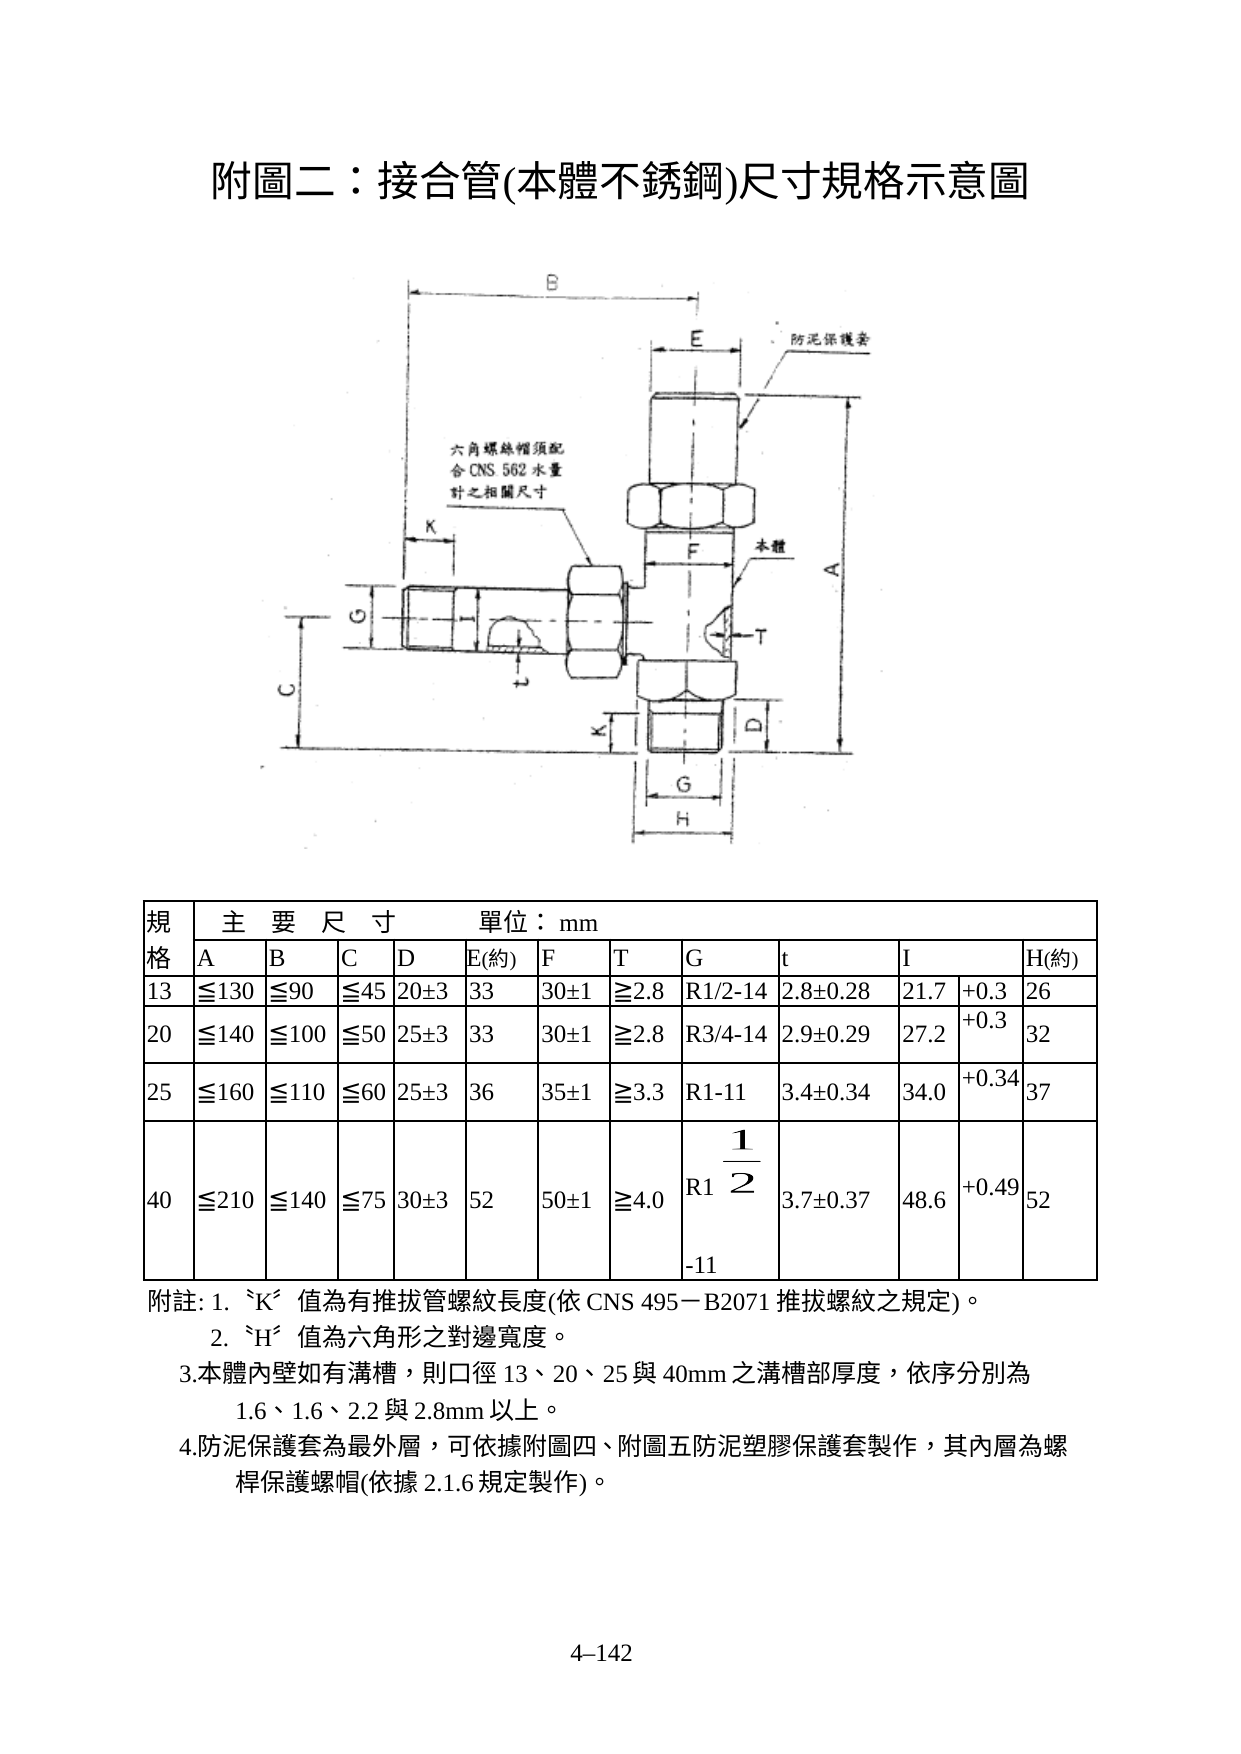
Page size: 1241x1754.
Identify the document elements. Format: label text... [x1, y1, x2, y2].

table_cell I [900, 941, 1022, 975]
table_cell 34.0 [900, 1064, 958, 1119]
text 附圖二：接合管(本體不銹鋼)尺寸規格示意圖 [173, 148, 1068, 208]
table_cell G [683, 941, 778, 975]
table_cell 3.7±0.37 [780, 1122, 898, 1279]
table_cell 25 [145, 1064, 193, 1119]
table_cell ≦160 [195, 1064, 265, 1119]
table_header 主 要 尺 寸 單位： mm [195, 902, 1096, 938]
table_cell 52 [1024, 1122, 1096, 1279]
text 2.〝H〞值為六角形之對邊寬度。 [148, 1318, 1068, 1354]
table_cell ≧2.8 [611, 977, 681, 1004]
table_cell B [267, 941, 337, 975]
table_cell ≦140 [195, 1007, 265, 1062]
table_cell 2.8±0.28 [780, 977, 898, 1004]
table_cell 20±3 [395, 977, 465, 1004]
table_cell 33 [467, 977, 537, 1004]
table_cell ≦50 [339, 1007, 393, 1062]
table_cell ≦45 [339, 977, 393, 1004]
table_cell +0.34 [960, 1064, 1022, 1119]
table_cell ≧3.3 [611, 1064, 681, 1119]
table_cell H(約) [1024, 941, 1096, 975]
table_cell 21.7 [900, 977, 958, 1004]
table_cell t [780, 941, 898, 975]
table_cell ≦75 [339, 1122, 393, 1279]
table_cell D [395, 941, 465, 975]
table_cell +0.3 [960, 977, 1022, 1004]
table_cell ≦90 [267, 977, 337, 1004]
table_cell 32 [1024, 1007, 1096, 1062]
table_cell +0.3 [960, 1007, 1022, 1062]
table_cell ≦130 [195, 977, 265, 1004]
table_cell 50±1 [539, 1122, 609, 1279]
table_cell 30±1 [539, 1007, 609, 1062]
text 附註: 1.〝K〞值為有推拔管螺紋長度(依CNS 495－B2071 推拔螺紋之規定)。 [148, 1281, 1068, 1318]
table_cell ≦110 [267, 1064, 337, 1119]
table_cell 52 [467, 1122, 537, 1279]
table_cell ≦210 [195, 1122, 265, 1279]
table_cell ≦140 [267, 1122, 337, 1279]
table_cell ≧4.0 [611, 1122, 681, 1279]
table_cell 36 [467, 1064, 537, 1119]
table_cell 40 [145, 1122, 193, 1279]
table_cell 26 [1024, 977, 1096, 1004]
table_cell 25±3 [395, 1064, 465, 1119]
table_cell 13 [145, 977, 193, 1004]
table_cell 27.2 [900, 1007, 958, 1062]
table_cell 35±1 [539, 1064, 609, 1119]
table_cell 33 [467, 1007, 537, 1062]
picture [256, 245, 883, 849]
table_cell +0.49 [960, 1122, 1022, 1279]
table_cell 2.9±0.29 [780, 1007, 898, 1062]
table_cell 30±1 [539, 977, 609, 1004]
table_cell 25±3 [395, 1007, 465, 1062]
table_cell R1/2-14 [683, 977, 778, 1004]
table_cell 20 [145, 1007, 193, 1062]
table_cell ≦60 [339, 1064, 393, 1119]
text 4.防泥保護套為最外層，可依據附圖四、附圖五防泥塑膠保護套製作，其內層為螺桿保護螺帽(依據2.1.6規定製作)。 [148, 1426, 1068, 1499]
table_cell R3/4-14 [683, 1007, 778, 1062]
table_cell C [339, 941, 393, 975]
table_cell ≧2.8 [611, 1007, 681, 1062]
table_cell 37 [1024, 1064, 1096, 1119]
table_cell 3.4±0.34 [780, 1064, 898, 1119]
table_header 規格 [145, 902, 193, 975]
text 3.本體內壁如有溝槽，則口徑13、20、25與40mm之溝槽部厚度，依序分別為1.6、1.6、2.2與2.8mm以上。 [148, 1354, 1068, 1426]
table_cell 48.6 [900, 1122, 958, 1279]
table_cell F [539, 941, 609, 975]
table_cell A [195, 941, 265, 975]
table_cell R1-11 [683, 1064, 778, 1119]
table_cell R1-11 [683, 1122, 778, 1279]
table_cell ≦100 [267, 1007, 337, 1062]
table_cell 30±3 [395, 1122, 465, 1279]
table_cell T [611, 941, 681, 975]
table_cell E(約) [467, 941, 537, 975]
